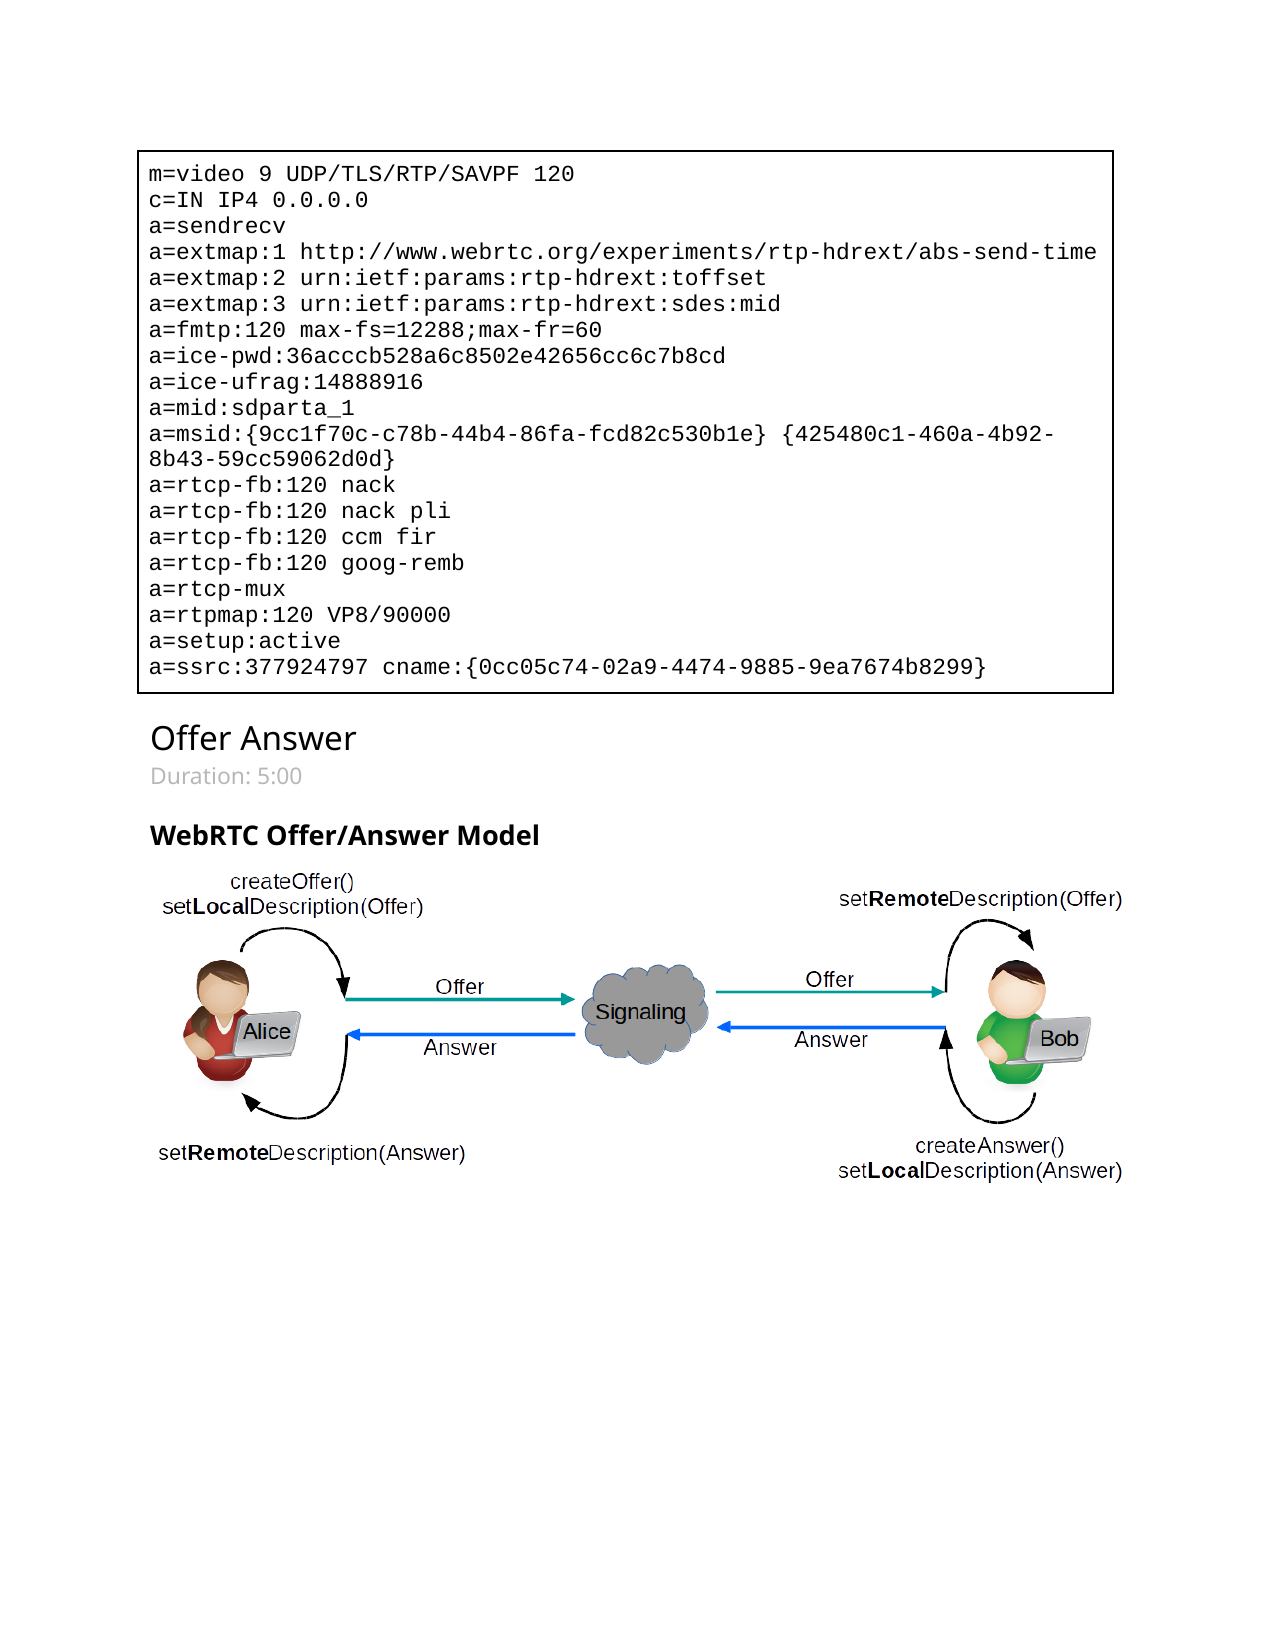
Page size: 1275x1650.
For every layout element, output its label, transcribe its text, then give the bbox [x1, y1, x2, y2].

text Duration: 5:00 [150, 760, 1125, 791]
subtitle Offer Answer [150, 714, 1125, 760]
picture [150, 853, 1125, 1196]
table_header m=video 9 UDP/TLS/RTP/SAVPF 120 c=IN IP4 0.0.0.0 a=sendrecv a=extmap:1 http://www.webrtc.org/experiments/rtp-hdrext/abs-send-time a=extmap:2 urn:ietf:params:rtp-hdrext:toffset a=extmap:3 urn:ietf:params:rtp-hdrext:sdes:mid a=fmtp:120 max-fs=12288;max-fr=60 a=ice-pwd:36acccb528a6c8502e42656cc6c7b8cd a=ice-ufrag:14888916 a=mid:sdparta_1 a=msid:{9cc1f70c-c78b-44b4-86fa-fcd82c530b1e} {425480c1-460a-4b92-8b43-59cc59062d0d} a=rtcp-fb:120 nack a=rtcp-fb:120 nack pli a=rtcp-fb:120 ccm fir a=rtcp-fb:120 goog-remb a=rtcp-mux a=rtpmap:120 VP8/90000 a=setup:active a=ssrc:377924797 cname:{0cc05c74-02a9-4474-9885-9ea7674b8299} [139, 152, 1112, 692]
subtitle WebRTC Offer/Answer Model [150, 817, 1125, 853]
